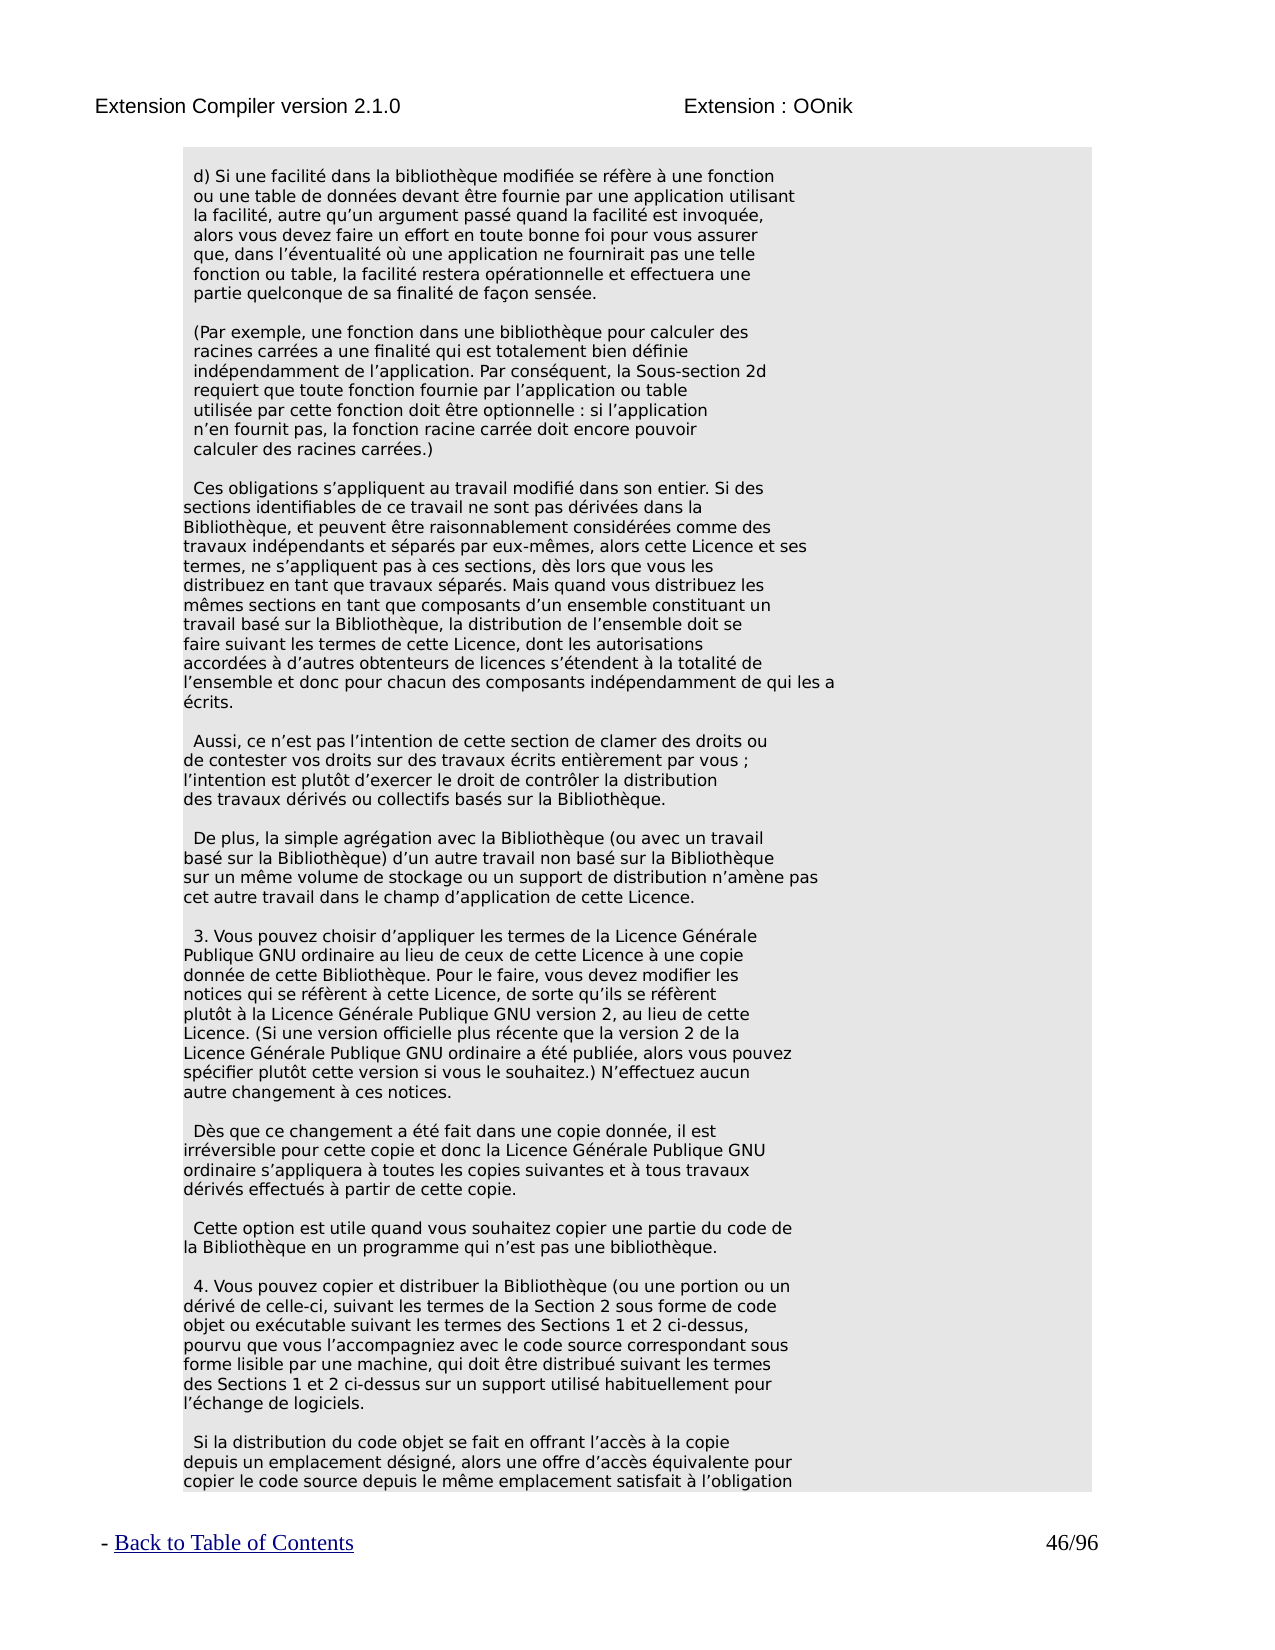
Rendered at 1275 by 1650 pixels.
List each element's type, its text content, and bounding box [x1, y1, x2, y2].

text ordinaire s’appliquera à toutes les copies suivantes et à tous travaux [183, 1160, 1092, 1180]
text que, dans l’éventualité où une application ne fournirait pas une telle [183, 245, 1092, 264]
text la Bibliothèque en un programme qui n’est pas une bibliothèque. [183, 1238, 1092, 1258]
text des travaux dérivés ou collectifs basés sur la Bibliothèque. [183, 790, 1092, 810]
text travaux indépendants et séparés par eux-mêmes, alors cette Licence et ses [183, 537, 1092, 557]
text indépendamment de l’application. Par conséquent, la Sous-section 2d [183, 362, 1092, 381]
text Publique GNU ordinaire au lieu de ceux de cette Licence à une copie [183, 946, 1092, 966]
text distribuez en tant que travaux séparés. Mais quand vous distribuez les [183, 576, 1092, 596]
text calculer des racines carrées.) [183, 440, 1092, 459]
text travail basé sur la Bibliothèque, la distribution de l’ensemble doit se [183, 615, 1092, 634]
text d) Si une facilité dans la bibliothèque modifiée se réfère à une fonction [183, 167, 1092, 186]
text objet ou exécutable suivant les termes des Sections 1 et 2 ci-dessus, [183, 1316, 1092, 1336]
text faire suivant les termes de cette Licence, dont les autorisations [183, 634, 1092, 654]
text l’ensemble et donc pour chacun des composants indépendamment de qui les a [183, 673, 1092, 693]
text Bibliothèque, et peuvent être raisonnablement considérées comme des [183, 518, 1092, 537]
text basé sur la Bibliothèque) d’un autre travail non basé sur la Bibliothèque [183, 849, 1092, 868]
text l’échange de logiciels. [183, 1394, 1092, 1414]
text De plus, la simple agrégation avec la Bibliothèque (ou avec un travail [183, 829, 1092, 849]
text sections identifiables de ce travail ne sont pas dérivées dans la [183, 498, 1092, 518]
text l’intention est plutôt d’exercer le droit de contrôler la distribution [183, 771, 1092, 790]
text plutôt à la Licence Générale Publique GNU version 2, au lieu de cette [183, 1004, 1092, 1024]
text cet autre travail dans le champ d’application de cette Licence. [183, 888, 1092, 907]
text termes, ne s’appliquent pas à ces sections, dès lors que vous les [183, 557, 1092, 576]
text ou une table de données devant être fournie par une application utilisant [183, 186, 1092, 206]
text (Par exemple, une fonction dans une bibliothèque pour calculer des [183, 323, 1092, 342]
text autre changement à ces notices. [183, 1082, 1092, 1102]
text écrits. [183, 693, 1092, 712]
text partie quelconque de sa finalité de façon sensée. [183, 284, 1092, 303]
text alors vous devez faire un effort en toute bonne foi pour vous assurer [183, 225, 1092, 245]
text 4. Vous pouvez copier et distribuer la Bibliothèque (ou une portion ou un [183, 1277, 1092, 1297]
text Licence Générale Publique GNU ordinaire a été publiée, alors vous pouvez [183, 1043, 1092, 1063]
text notices qui se réfèrent à cette Licence, de sorte qu’ils se réfèrent [183, 985, 1092, 1004]
text dérivés effectués à partir de cette copie. [183, 1180, 1092, 1199]
text dérivé de celle-ci, suivant les termes de la Section 2 sous forme de code [183, 1297, 1092, 1316]
text pourvu que vous l’accompagniez avec le code source correspondant sous [183, 1336, 1092, 1355]
text depuis un emplacement désigné, alors une offre d’accès équivalente pour [183, 1453, 1092, 1472]
text Si la distribution du code objet se fait en offrant l’accès à la copie [183, 1433, 1092, 1453]
text irréversible pour cette copie et donc la Licence Générale Publique GNU [183, 1141, 1092, 1160]
text fonction ou table, la facilité restera opérationnelle et effectuera une [183, 264, 1092, 284]
text forme lisible par une machine, qui doit être distribué suivant les termes [183, 1355, 1092, 1375]
text Cette option est utile quand vous souhaitez copier une partie du code de [183, 1219, 1092, 1238]
text mêmes sections en tant que composants d’un ensemble constituant un [183, 596, 1092, 615]
text Aussi, ce n’est pas l’intention de cette section de clamer des droits ou [183, 732, 1092, 751]
text racines carrées a une finalité qui est totalement bien définie [183, 342, 1092, 362]
text la facilité, autre qu’un argument passé quand la facilité est invoquée, [183, 206, 1092, 225]
text copier le code source depuis le même emplacement satisfait à l’obligation [183, 1472, 1092, 1492]
text spécifier plutôt cette version si vous le souhaitez.) N’effectuez aucun [183, 1063, 1092, 1082]
text Licence. (Si une version officielle plus récente que la version 2 de la [183, 1024, 1092, 1043]
text requiert que toute fonction fournie par l’application ou table [183, 381, 1092, 401]
text des Sections 1 et 2 ci-dessus sur un support utilisé habituellement pour [183, 1375, 1092, 1394]
text 3. Vous pouvez choisir d’appliquer les termes de la Licence Générale [183, 927, 1092, 946]
text sur un même volume de stockage ou un support de distribution n’amène pas [183, 868, 1092, 888]
text utilisée par cette fonction doit être optionnelle : si l’application [183, 401, 1092, 420]
text Dès que ce changement a été fait dans une copie donnée, il est [183, 1121, 1092, 1141]
text de contester vos droits sur des travaux écrits entièrement par vous ; [183, 751, 1092, 771]
text Ces obligations s’appliquent au travail modifié dans son entier. Si des [183, 479, 1092, 498]
text n’en fournit pas, la fonction racine carrée doit encore pouvoir [183, 420, 1092, 440]
text accordées à d’autres obtenteurs de licences s’étendent à la totalité de [183, 654, 1092, 673]
text donnée de cette Bibliothèque. Pour le faire, vous devez modifier les [183, 966, 1092, 985]
